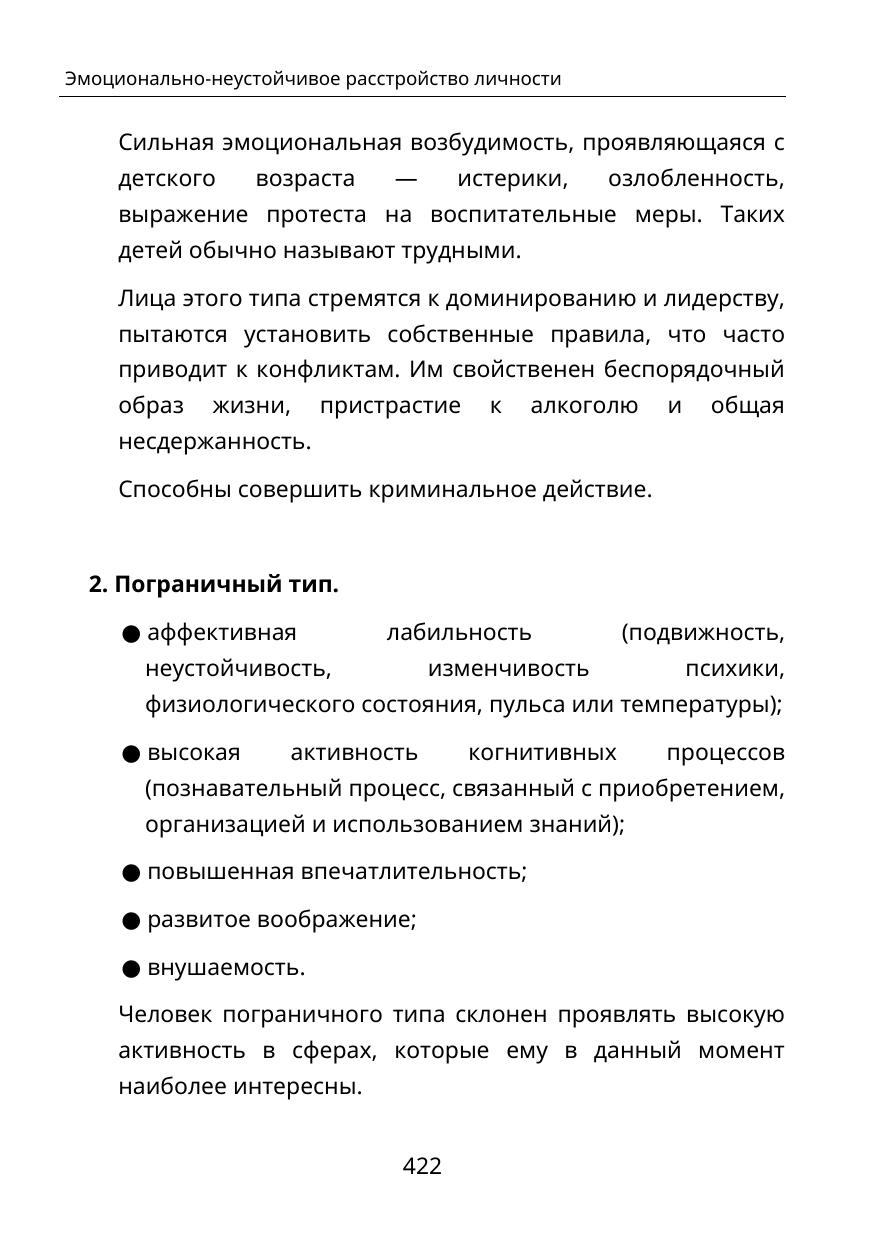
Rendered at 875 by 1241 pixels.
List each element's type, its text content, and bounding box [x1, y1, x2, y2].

list развитое воображение; [121, 903, 786, 934]
list высокая активность когнитивных процессов (познавательный процесс, связанный с приобретением, организацией и использованием знаний); [121, 736, 786, 839]
list Пограничный тип. [88, 568, 786, 600]
list Способны совершить криминальное действие. [88, 473, 786, 504]
list Сильная эмоциональная возбудимость, проявляющаяся с детского возраста — истерики, озлобленность, выражение протеста на воспитательные меры. Таких детей обычно называют трудными. [88, 126, 786, 265]
list аффективная лабильность (подвижность, неустойчивость, изменчивость психики, физиологического состояния, пульса или температуры); [121, 616, 786, 719]
list Лица этого типа стремятся к доминированию и лидерству, пытаются установить собственные правила, что часто приводит к конфликтам. Им свойственен беспорядочный образ жизни, пристрастие к алкоголю и общая несдержанность. [88, 282, 786, 457]
list Человек пограничного типа склонен проявлять высокую активность в сферах, которые ему в данный момент наиболее интересны. [88, 998, 786, 1102]
list повышенная впечатлительность; [121, 855, 786, 887]
list внушаемость. [121, 951, 786, 982]
